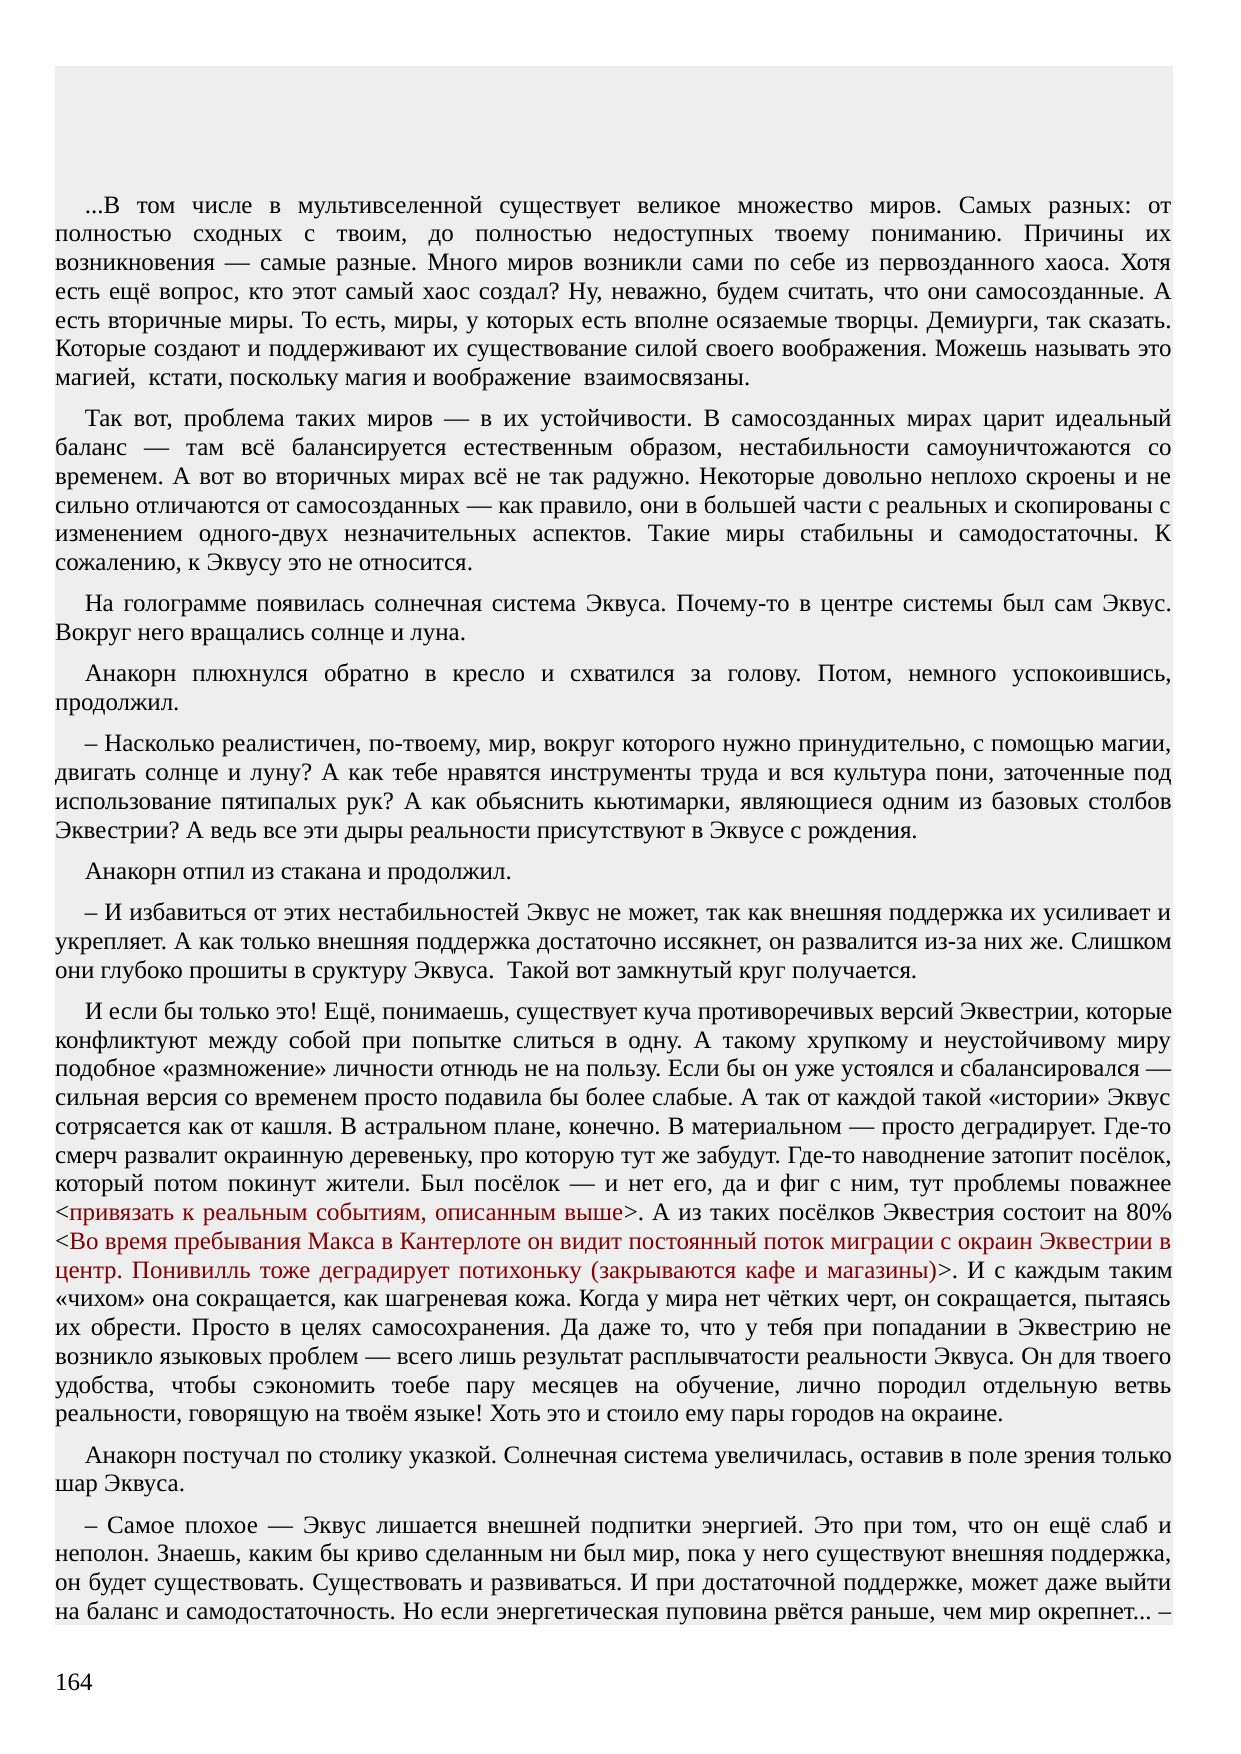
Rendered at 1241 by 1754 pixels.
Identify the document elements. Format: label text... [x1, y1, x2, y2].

text Анакорн отпил из стакана и продолжил. [55, 856, 1173, 885]
text ...В том числе в мультивселенной существует великое множество миров. Самых разных: от полностью сходных с твоим, до полностью недоступных твоему пониманию. Причины их возникновения — самые разные. Много миров возникли сами по себе из первозданного хаоса. Хотя есть ещё вопрос, кто этот самый хаос создал? Ну, неважно, будем считать, что они самосозданные. А есть вторичные миры. То есть, миры, у которых есть вполне осязаемые творцы. Демиурги, так сказать. Которые создают и поддерживают их существование силой своего воображения. Можешь называть это магией, кстати, поскольку магия и воображение взаимосвязаны. [55, 190, 1173, 391]
text Анакорн постучал по столику указкой. Солнечная система увеличилась, оставив в поле зрения только шар Эквуса. [55, 1440, 1173, 1497]
text И если бы только это! Ещё, понимаешь, существует куча противоречивых версий Эквестрии, которые конфликтуют между собой при попытке слиться в одну. А такому хрупкому и неустойчивому миру подобное «размножение» личности отнюдь не на пользу. Если бы он уже устоялся и сбалансировался — сильная версия со временем просто подавила бы более слабые. А так от каждой такой «истории» Эквус сотрясается как от кашля. В астральном плане, конечно. В материальном — просто деградирует. Где-то смерч развалит окраинную деревеньку, про которую тут же забудут. Где-то наводнение затопит посёлок, который потом покинут жители. Был посёлок — и нет его, да и фиг с ним, тут проблемы поважнее <привязать к реальным событиям, описанным выше>. А из таких посёлков Эквестрия состоит на 80% <Во время пребывания Макса в Кантерлоте он видит постоянный поток миграции с окраин Эквестрии в центр. Понивилль тоже деградирует потихоньку (закрываются кафе и магазины)>. И с каждым таким «чихом» она сокращается, как шагреневая кожа. Когда у мира нет чётких черт, он сокращается, пытаясь их обрести. Просто в целях самосохранения. Да даже то, что у тебя при попадании в Эквестрию не возникло языковых проблем — всего лишь результат расплывчатости реальности Эквуса. Он для твоего удобства, чтобы сэкономить тоебе пару месяцев на обучение, лично породил отдельную ветвь реальности, говорящую на твоём языке! Хоть это и стоило ему пары городов на окраине. [55, 996, 1173, 1427]
text На голограмме появилась солнечная система Эквуса. Почему-то в центре системы был сам Эквус. Вокруг него вращались солнце и луна. [55, 588, 1173, 646]
text Анакорн плюхнулся обратно в кресло и схватился за голову. Потом, немного успокоившись, продолжил. [55, 658, 1173, 716]
text – Насколько реалистичен, по-твоему, мир, вокруг которого нужно принудительно, с помощью магии, двигать солнце и луну? А как тебе нравятся инструменты труда и вся культура пони, заточенные под использование пятипалых рук? А как обьяснить кьютимарки, являющиеся одним из базовых столбов Эквестрии? А ведь все эти дыры реальности присутствуют в Эквусе с рождения. [55, 728, 1173, 843]
text – И избавиться от этих нестабильностей Эквус не может, так как внешняя поддержка их усиливает и укрепляет. А как только внешняя поддержка достаточно иссякнет, он развалится из-за них же. Слишком они глубоко прошиты в сруктуру Эквуса. Такой вот замкнутый круг получается. [55, 897, 1173, 983]
text Так вот, проблема таких миров — в их устойчивости. В самосозданных мирах царит идеальный баланс — там всё балансируется естественным образом, нестабильности самоуничтожаются со временем. А вот во вторичных мирах всё не так радужно. Некоторые довольно неплохо скроены и не сильно отличаются от самосозданных — как правило, они в большей части с реальных и скопированы с изменением одного-двух незначительных аспектов. Такие миры стабильны и самодостаточны. К сожалению, к Эквусу это не относится. [55, 403, 1173, 576]
text – Самое плохое — Эквус лишается внешней подпитки энергией. Это при том, что он ещё слаб и неполон. Знаешь, каким бы криво сделанным ни был мир, пока у него существуют внешняя поддержка, он будет существовать. Существовать и развиваться. И при достаточной поддержке, может даже выйти на баланс и самодостаточность. Но если энергетическая пуповина рвётся раньше, чем мир окрепнет... – [55, 1510, 1173, 1625]
